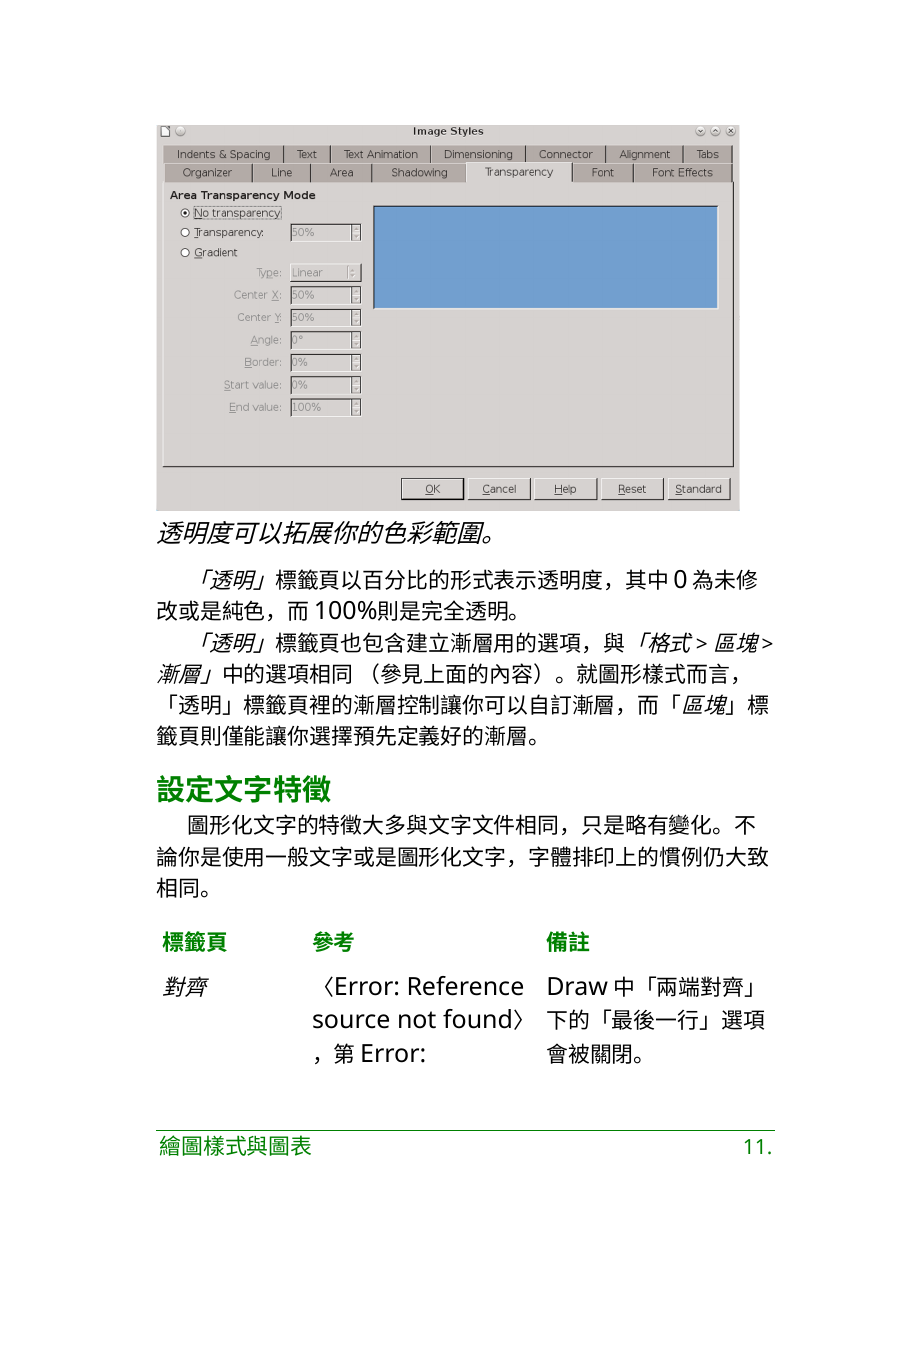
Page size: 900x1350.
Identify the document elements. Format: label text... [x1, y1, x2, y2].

text 「透明」標籤頁以百分比的形式表示透明度，其中0為未修改或是純色，而100%則是完全透明。 [156, 563, 775, 626]
subtitle 設定文字特徵 [156, 767, 775, 809]
text 「透明」標籤頁也包含建立漸層用的選項，與「格式 > 區塊 > 漸層」中的選項相同 （參見上面的內容）。就圖形樣式而言，「透明」標籤頁裡的漸層控制讓你可以自訂漸層，而「區塊」標籤頁則僅能讓你選擇預先定義好的漸層。 [156, 626, 775, 751]
table_header 備註 [540, 918, 775, 963]
table_header 參考 [306, 918, 540, 963]
table_cell 透明度可以拓展你的色彩範圍。 [156, 513, 775, 548]
picture [156, 125, 740, 511]
table_header 標籤頁 [156, 918, 306, 963]
table_header [156, 125, 775, 513]
table_cell 對齊 [156, 963, 306, 1074]
text 圖形化文字的特徵大多與文字文件相同，只是略有變化。不論你是使用一般文字或是圖形化文字，字體排印上的慣例仍大致相同。 [156, 809, 775, 903]
table_cell Draw中「兩端對齊」下的「最後一行」選項會被關閉。 [540, 963, 775, 1074]
table_cell 〈Error: Reference source not found〉，第Error: [306, 963, 540, 1074]
